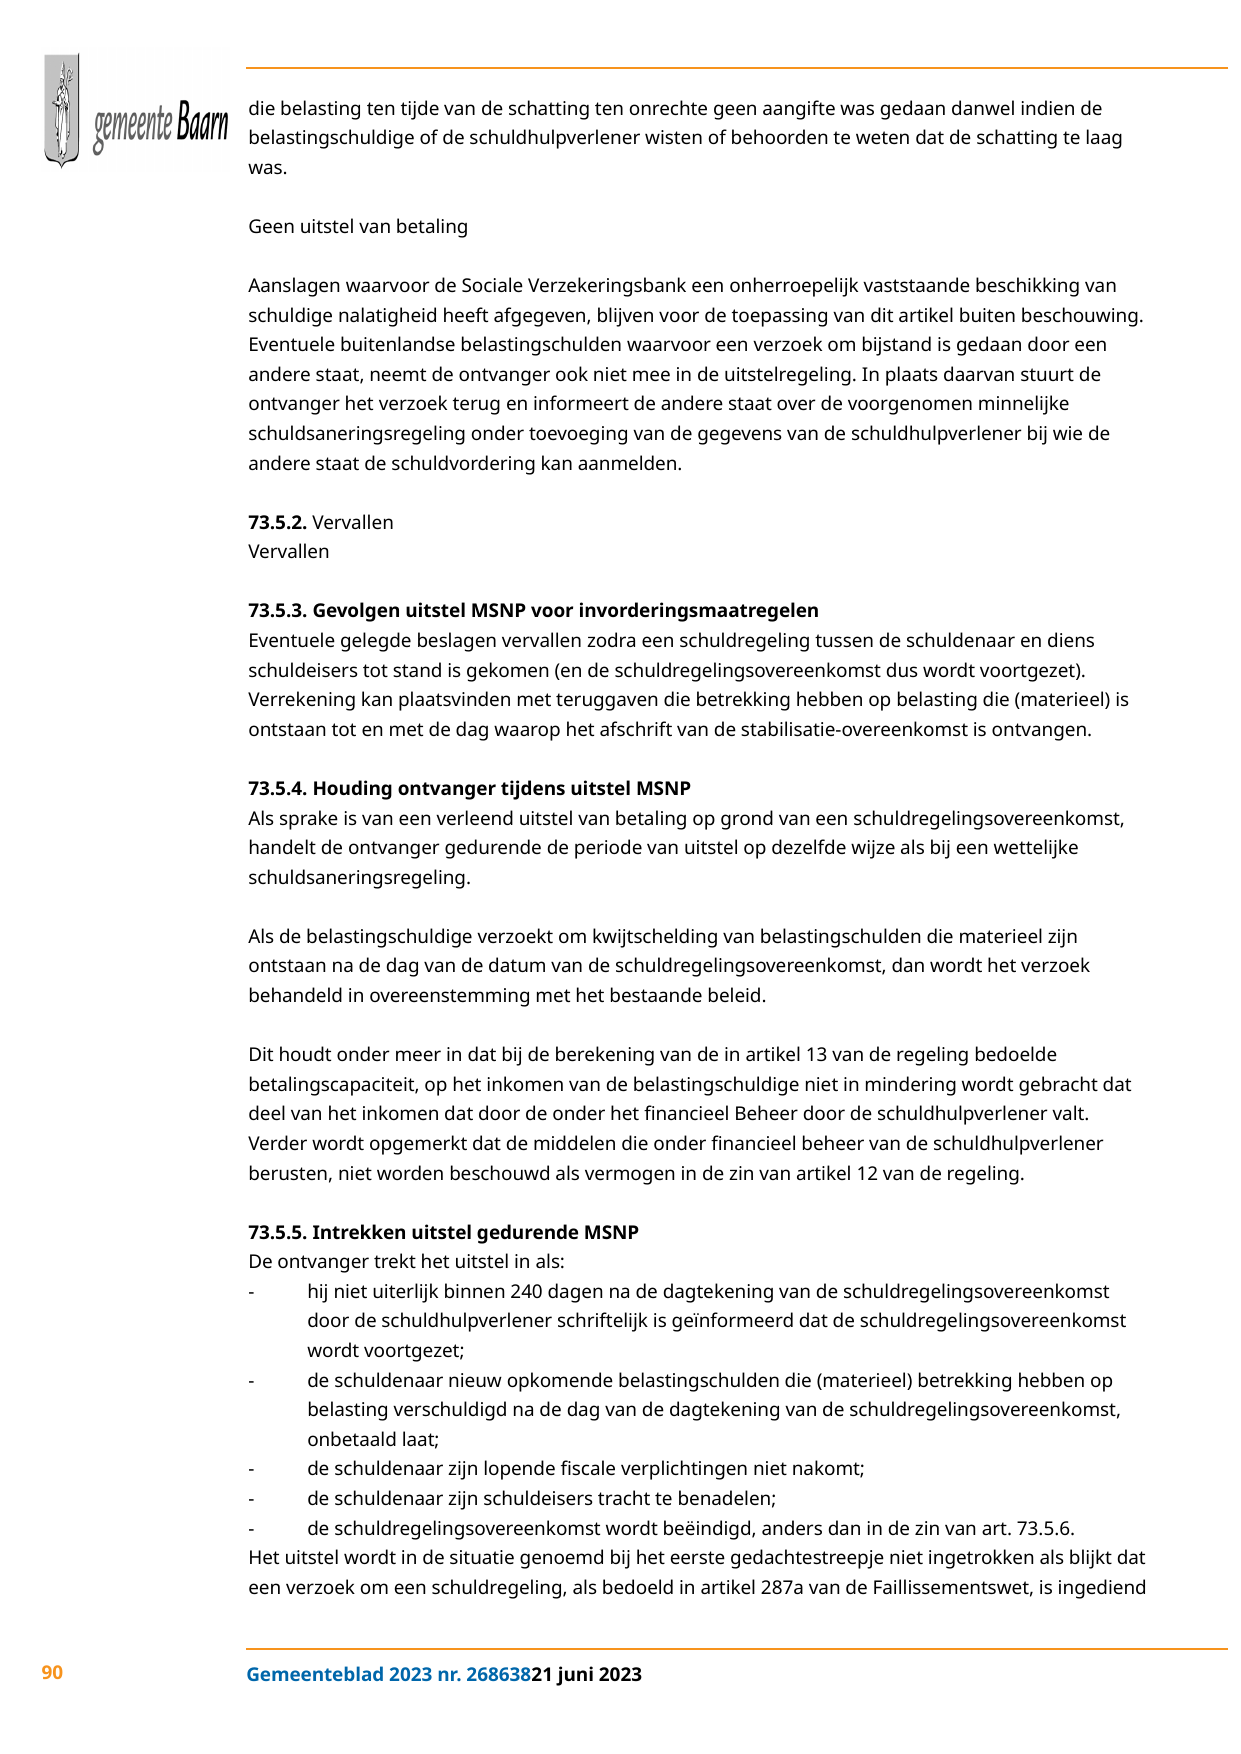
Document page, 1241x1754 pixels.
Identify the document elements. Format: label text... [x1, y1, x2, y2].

text Het uitstel wordt in de situatie genoemd bij het eerste gedachtestreepje niet ingetrokken als blijkt dat een verzoek om een schuldregeling, als bedoeld in artikel 287a van de Faillissementswet, is ingediend [248, 1544, 1152, 1600]
text Geen uitstel van betaling [248, 213, 1152, 239]
picture [41, 47, 231, 172]
text 73.5.4. Houding ontvanger tijdens uitstel MSNP [248, 775, 1152, 801]
list de schuldenaar zijn schuldeisers tracht te benadelen; [248, 1485, 1152, 1511]
text 73.5.5. Intrekken uitstel gedurende MSNP [248, 1219, 1152, 1245]
text die belasting ten tijde van de schatting ten onrechte geen aangifte was gedaan danwel indien de belastingschuldige of de schuldhulpverlener wisten of behoorden te weten dat de schatting te laag was. [248, 95, 1152, 180]
list de schuldregelingsovereenkomst wordt beëindigd, anders dan in de zin van art. 73.5.6. [248, 1515, 1152, 1541]
text De ontvanger trekt het uitstel in als: [248, 1248, 1152, 1274]
text Eventuele gelegde beslagen vervallen zodra een schuldregeling tussen de schuldenaar en diens schuldeisers tot stand is gekomen (en de schuldregelingsovereenkomst dus wordt voortgezet). Verrekening kan plaatsvinden met teruggaven die betrekking hebben op belasting die (materieel) is ontstaan tot en met de dag waarop het afschrift van de stabilisatie-overeenkomst is ontvangen. [248, 627, 1152, 742]
list hij niet uiterlijk binnen 240 dagen na de dagtekening van de schuldregelingsovereenkomst door de schuldhulpverlener schriftelijk is geïnformeerd dat de schuldregelingsovereenkomst wordt voortgezet; [248, 1278, 1152, 1363]
text Vervallen [248, 538, 1152, 564]
text Aanslagen waarvoor de Sociale Verzekeringsbank een onherroepelijk vaststaande beschikking van schuldige nalatigheid heeft afgegeven, blijven voor de toepassing van dit artikel buiten beschouwing. Eventuele buitenlandse belastingschulden waarvoor een verzoek om bijstand is gedaan door een andere staat, neemt de ontvanger ook niet mee in de uitstelregeling. In plaats daarvan stuurt de ontvanger het verzoek terug en informeert de andere staat over de voorgenomen minnelijke schuldsaneringsregeling onder toevoeging van de gegevens van de schuldhulpverlener bij wie de andere staat de schuldvordering kan aanmelden. [248, 272, 1152, 476]
list de schuldenaar nieuw opkomende belastingschulden die (materieel) betrekking hebben op belasting verschuldigd na de dag van de dagtekening van de schuldregelingsovereenkomst, onbetaald laat; [248, 1367, 1152, 1452]
text 73.5.3. Gevolgen uitstel MSNP voor invorderingsmaatregelen [248, 598, 1152, 623]
text Als de belastingschuldige verzoekt om kwijtschelding van belastingschulden die materieel zijn ontstaan na de dag van de datum van de schuldregelingsovereenkomst, dan wordt het verzoek behandeld in overeenstemming met het bestaande beleid. [248, 923, 1152, 1008]
text Dit houdt onder meer in dat bij de berekening van de in artikel 13 van de regeling bedoelde betalingscapaciteit, op het inkomen van de belastingschuldige niet in mindering wordt gebracht dat deel van het inkomen dat door de onder het financieel Beheer door de schuldhulpverlener valt. Verder wordt opgemerkt dat de middelen die onder financieel beheer van de schuldhulpverlener berusten, niet worden beschouwd als vermogen in de zin van artikel 12 van de regeling. [248, 1041, 1152, 1186]
list de schuldenaar zijn lopende fiscale verplichtingen niet nakomt; [248, 1456, 1152, 1481]
text Als sprake is van een verleend uitstel van betaling op grond van een schuldregelingsovereenkomst, handelt de ontvanger gedurende de periode van uitstel op dezelfde wijze als bij een wettelijke schuldsaneringsregeling. [248, 805, 1152, 890]
text 73.5.2. Vervallen [248, 509, 1152, 535]
